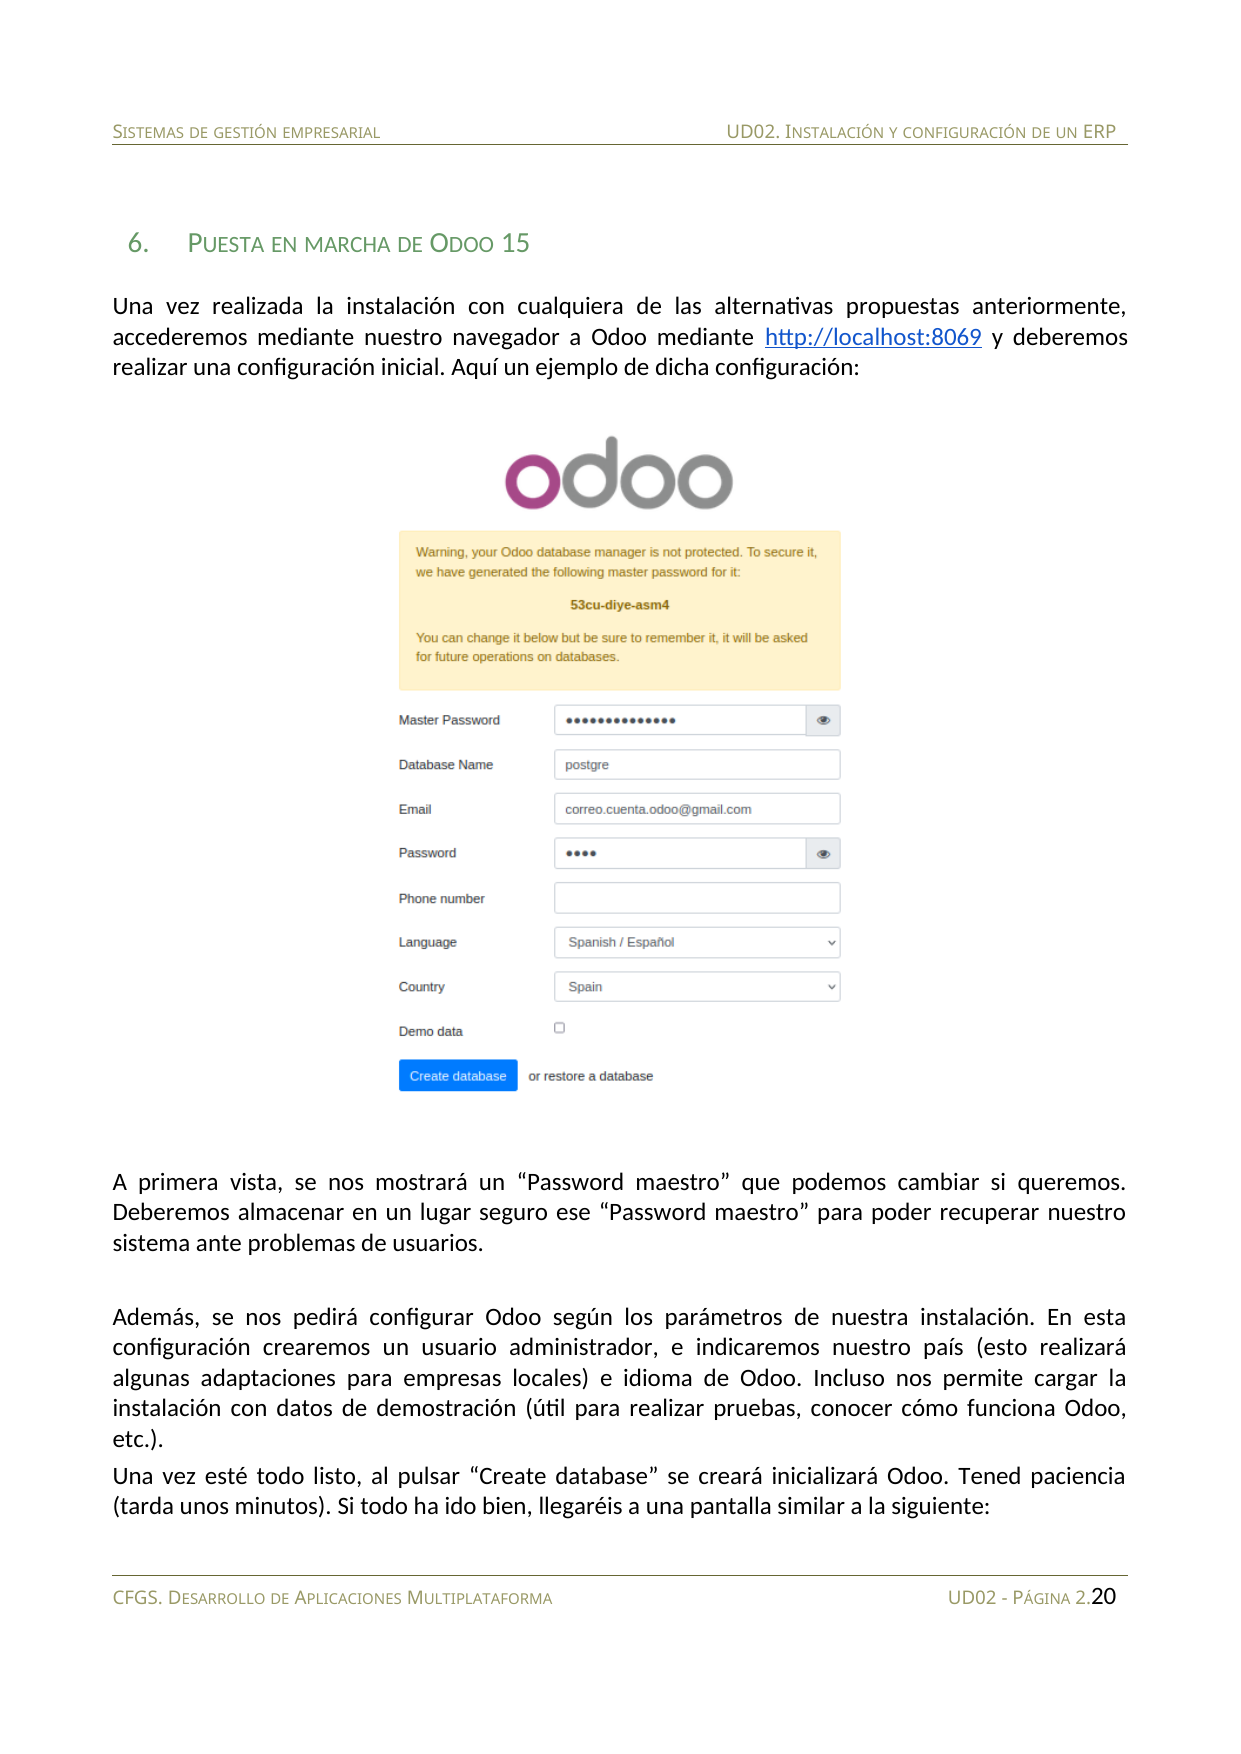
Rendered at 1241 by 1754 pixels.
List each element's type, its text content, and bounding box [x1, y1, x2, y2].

text Además, se nos pedirá configurar Odoo según los parámetros de nuestra instalación. En esta configuración crearemos un usuario administrador, e indicaremos nuestro país (esto realizará algunas adaptaciones para empresas locales) e idioma de Odoo. Incluso nos permite cargar la instalación con datos de demostración (útil para realizar pruebas, conocer cómo funciona Odoo, etc.). [112, 1301, 1128, 1453]
text Una vez esté todo listo, al pulsar “Create database” se creará inicializará Odoo. Tened paciencia (tarda unos minutos). Si todo ha ido bien, llegaréis a una pantalla similar a la siguiente: [112, 1460, 1128, 1521]
subtitle Puesta en marcha de Odoo 15 [150, 224, 1128, 260]
picture [378, 425, 862, 1123]
text A primera vista, se nos mostrará un “Password maestro” que podemos cambiar si queremos. Deberemos almacenar en un lugar seguro ese “Password maestro” para poder recuperar nuestro sistema ante problemas de usuarios. [112, 1166, 1128, 1257]
text Una vez realizada la instalación con cualquiera de las alternativas propuestas anteriormente, accederemos mediante nuestro navegador a Odoo mediante http://localhost:8069 y deberemos realizar una configuración inicial. Aquí un ejemplo de dicha configuración: [112, 290, 1128, 382]
